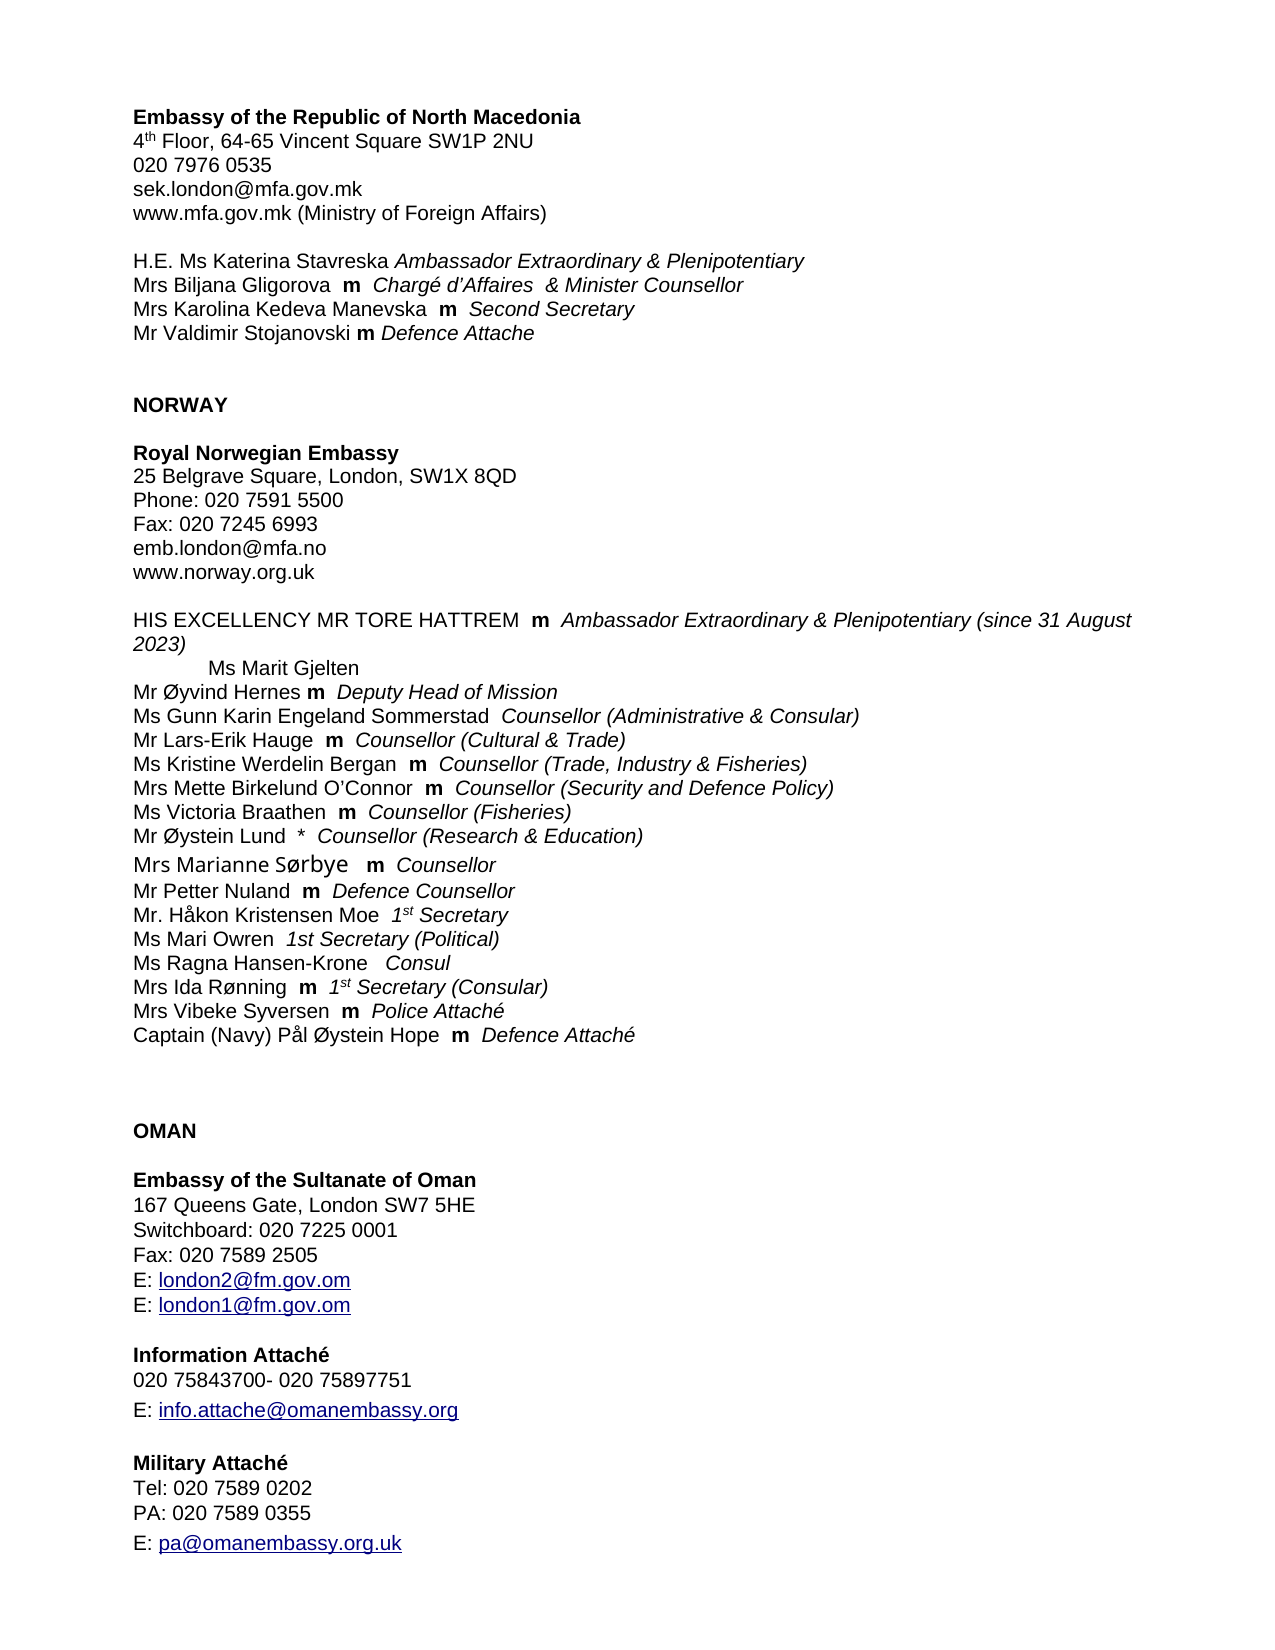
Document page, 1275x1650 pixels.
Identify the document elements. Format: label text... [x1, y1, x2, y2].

text Ms Kristine Werdelin Bergan m Counsellor (Trade, Industry & Fisheries) [133, 752, 1181, 776]
text Mrs Marianne Sørbye m Counsellor [133, 848, 1181, 879]
text PA: 020 7589 0355 [133, 1501, 1181, 1525]
text 167 Queens Gate, London SW7 5HE [133, 1193, 1181, 1217]
text Royal Norwegian Embassy [133, 440, 1181, 464]
text OMAN [133, 1118, 1181, 1142]
text E: pa@omanembassy.org.uk [133, 1526, 1181, 1556]
text Military Attaché [133, 1451, 1181, 1474]
text 020 75843700- 020 75897751 [133, 1368, 1181, 1392]
text Ms Ragna Hansen-Krone Consul [133, 951, 1181, 975]
text Fax: 020 7245 6993 [133, 512, 1181, 536]
text 020 7976 0535 [133, 153, 1181, 177]
text Ms Victoria Braathen m Counsellor (Fisheries) [133, 800, 1181, 824]
text Mr Petter Nuland m Defence Counsellor [133, 879, 1181, 903]
text Ms Marit Gjelten [133, 656, 1181, 680]
text Mrs Vibeke Syversen m Police Attaché [133, 999, 1181, 1023]
subtitle NORWAY [133, 392, 1181, 416]
text Mrs Ida Rønning m 1st Secretary (Consular) [133, 975, 1181, 999]
text Mr Lars-Erik Hauge m Counsellor (Cultural & Trade) [133, 728, 1181, 752]
text Mrs Karolina Kedeva Manevska m Second Secretary [133, 297, 1181, 321]
text E: info.attache@omanembassy.org [133, 1393, 1181, 1424]
text emb.london@mfa.no [133, 536, 1181, 560]
text Mr Øyvind Hernes m Deputy Head of Mission [133, 680, 1181, 704]
text Tel: 020 7589 0202 [133, 1476, 1181, 1499]
text Switchboard: 020 7225 0001 [133, 1218, 1181, 1242]
text Mrs Mette Birkelund O’Connor m Counsellor (Security and Defence Policy) [133, 776, 1181, 800]
text Ms Gunn Karin Engeland Sommerstad Counsellor (Administrative & Consular) [133, 704, 1181, 728]
text 25 Belgrave Square, London, SW1X 8QD [133, 464, 1181, 488]
text Phone: 020 7591 5500 [133, 488, 1181, 512]
text Mr Valdimir Stojanovski m Defence Attache [133, 321, 1181, 344]
text www.mfa.gov.mk (Ministry of Foreign Affairs) [133, 201, 1181, 225]
text Captain (Navy) Pål Øystein Hope m Defence Attaché [133, 1023, 1181, 1047]
text Ms Mari Owren 1st Secretary (Political) [133, 927, 1181, 951]
text Embassy of the Sultanate of Oman [133, 1167, 1181, 1191]
text Fax: 020 7589 2505 [133, 1243, 1181, 1267]
text HIS EXCELLENCY MR TORE HATTREM m Ambassador Extraordinary & Plenipotentiary (since 31 August 2023) [133, 608, 1181, 656]
text H.E. Ms Katerina Stavreska Ambassador Extraordinary & Plenipotentiary [133, 249, 1181, 273]
text Mr Øystein Lund * Counsellor (Research & Education) [133, 824, 1181, 848]
text Embassy of the Republic of North Macedonia [133, 105, 1181, 129]
text Mr. Håkon Kristensen Moe 1st Secretary [133, 903, 1181, 927]
text Information Attaché [133, 1343, 1181, 1367]
text www.norway.org.uk [133, 560, 1181, 584]
text 4th Floor, 64-65 Vincent Square SW1P 2NU [133, 129, 1181, 153]
text Mrs Biljana Gligorova m Chargé d’Affaires & Minister Counsellor [133, 273, 1181, 297]
text sek.london@mfa.gov.mk [133, 177, 1181, 201]
text E: london1@fm.gov.om [133, 1293, 1181, 1317]
text E: london2@fm.gov.om [133, 1268, 1181, 1292]
